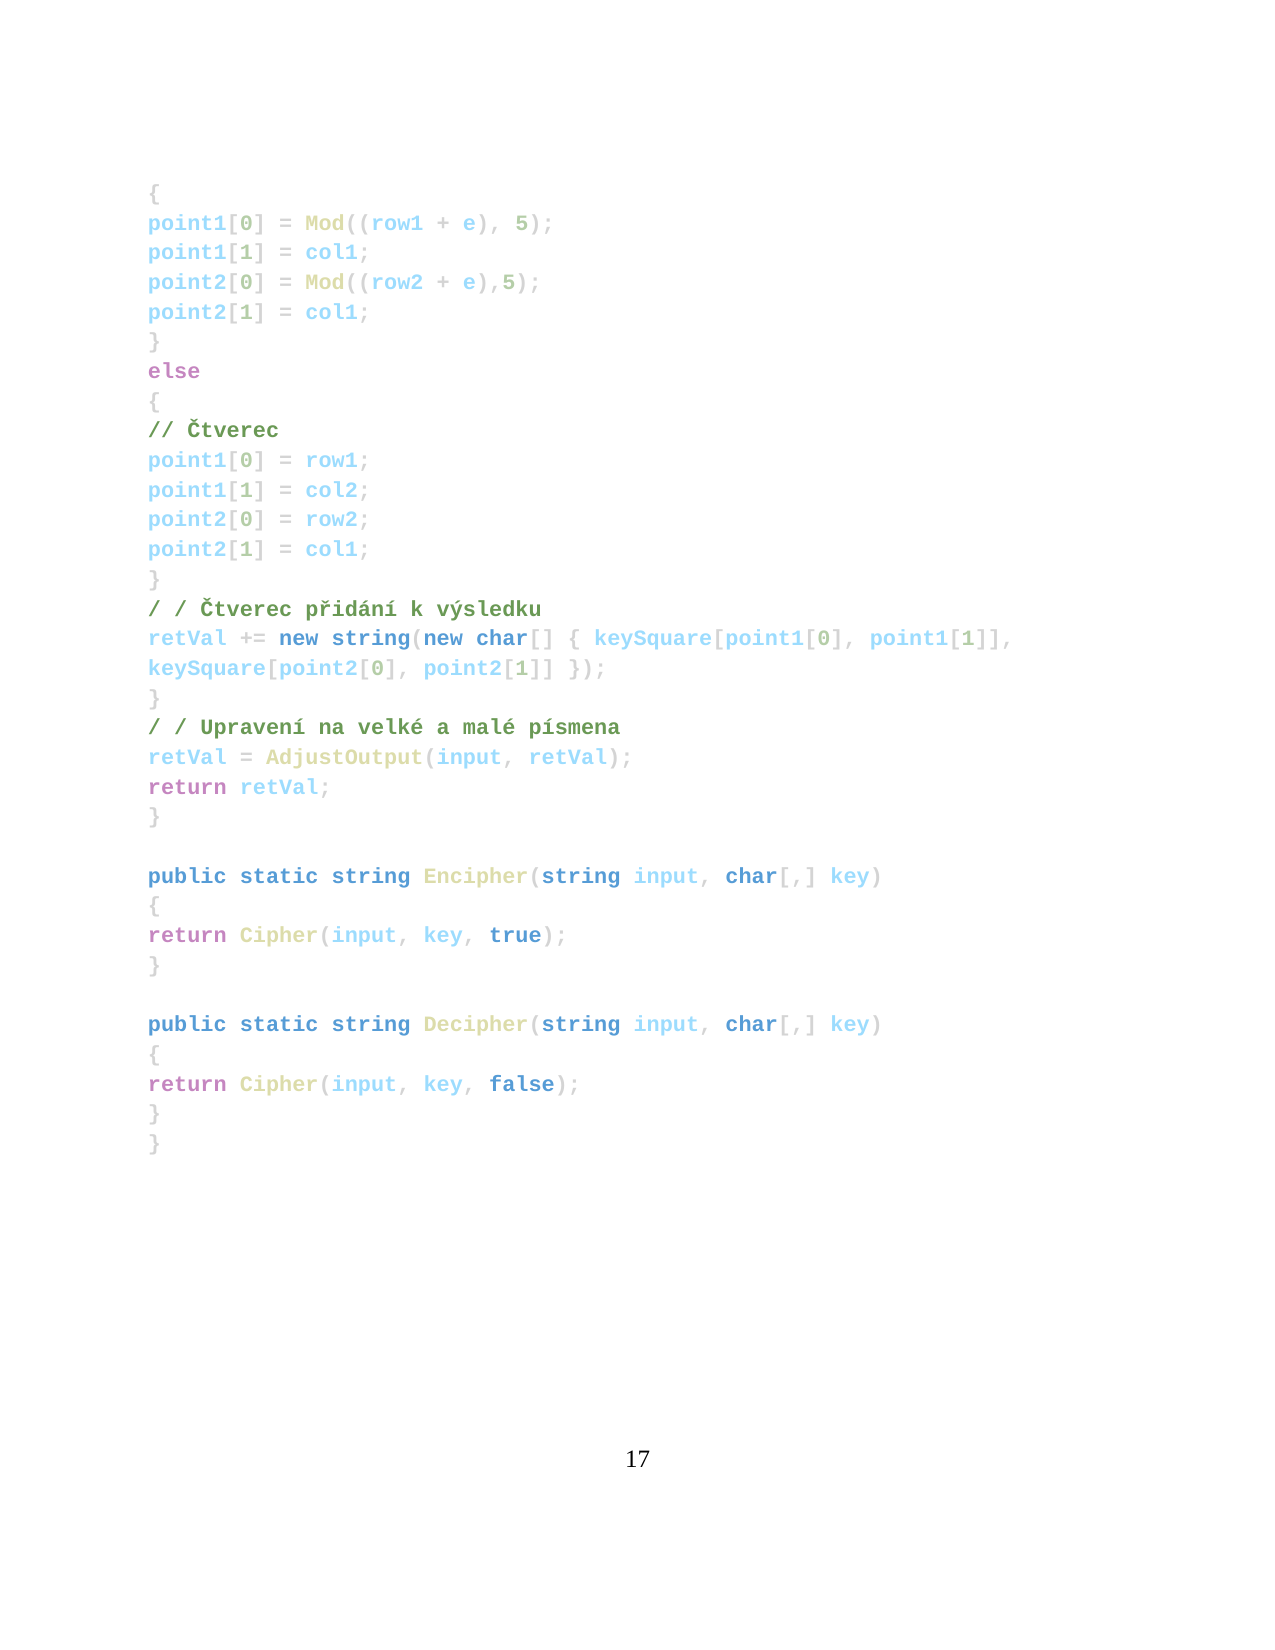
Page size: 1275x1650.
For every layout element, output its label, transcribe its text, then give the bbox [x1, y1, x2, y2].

text public static string Decipher(string input, char[,] key) [148, 1008, 1127, 1038]
text { [148, 1038, 1127, 1068]
text retVal = AdjustOutput(input, retVal); [148, 741, 1127, 771]
text } [148, 949, 1127, 979]
text retVal += new string(new char[] { keySquare[point1[0], point1[1]], keySquare[point2[0], point2[1]] }); [148, 622, 1127, 682]
text point1[1] = col1; [148, 237, 1127, 266]
text point1[0] = Mod((row1 + e), 5); [148, 207, 1127, 237]
text } [148, 326, 1127, 355]
text } [148, 682, 1127, 712]
text point2[0] = Mod((row2 + e),5); [148, 266, 1127, 296]
text point2[1] = col1; [148, 533, 1127, 563]
text } [148, 801, 1127, 830]
text { [148, 177, 1127, 207]
text public static string Encipher(string input, char[,] key) [148, 860, 1127, 890]
text } [148, 1127, 1127, 1157]
text point1[1] = col2; [148, 474, 1127, 504]
text point2[0] = row2; [148, 504, 1127, 533]
text point2[1] = col1; [148, 296, 1127, 326]
text return Cipher(input, key, true); [148, 919, 1127, 949]
text return retVal; [148, 771, 1127, 801]
text // Čtverec [148, 415, 1127, 444]
text return Cipher(input, key, false); [148, 1068, 1127, 1097]
text } [148, 563, 1127, 593]
text else [148, 355, 1127, 385]
text / / Upravení na velké a malé písmena [148, 712, 1127, 741]
text / / Čtverec přidání k výsledku [148, 593, 1127, 622]
text { [148, 385, 1127, 415]
text } [148, 1097, 1127, 1127]
text point1[0] = row1; [148, 444, 1127, 474]
text { [148, 890, 1127, 919]
